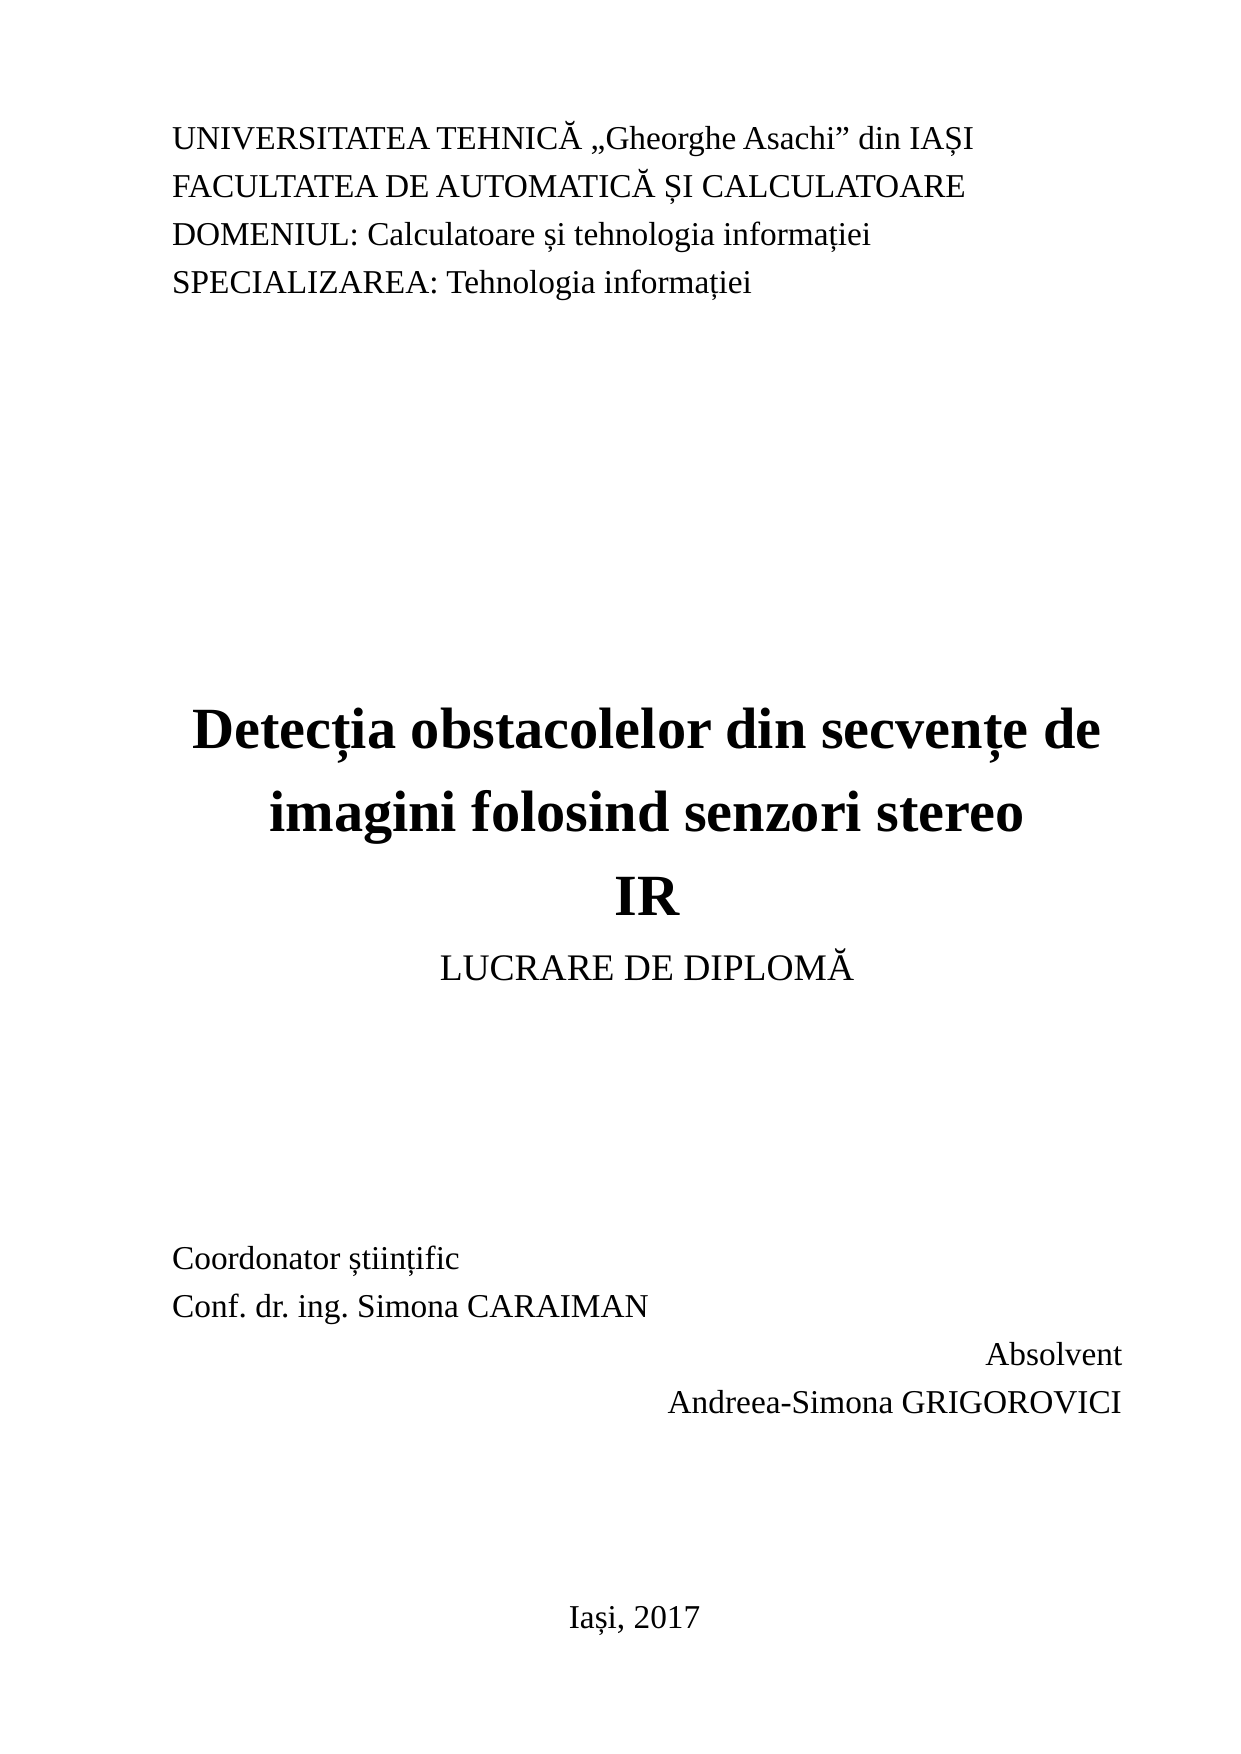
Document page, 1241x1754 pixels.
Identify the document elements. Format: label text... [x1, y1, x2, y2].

text Absolvent [172, 1334, 1122, 1373]
text IR [172, 861, 1122, 928]
text UNIVERSITATEA TEHNICĂ „Gheorghe Asachi” din IAȘI [172, 118, 1122, 157]
text Detecția obstacolelor din secvențe de imagini folosind senzori stereo [172, 693, 1122, 844]
text FACULTATEA DE AUTOMATICĂ ȘI CALCULATOARE [172, 166, 1122, 205]
text Coordonator științific [172, 1238, 1122, 1277]
text DOMENIUL: Calculatoare și tehnologia informației [172, 214, 1122, 253]
text Andreea-Simona GRIGOROVICI [172, 1382, 1122, 1421]
text LUCRARE DE DIPLOMĂ [172, 945, 1122, 988]
text SPECIALIZAREA: Tehnologia informației [172, 262, 1122, 301]
text Conf. dr. ing. Simona CARAIMAN [172, 1286, 1122, 1325]
